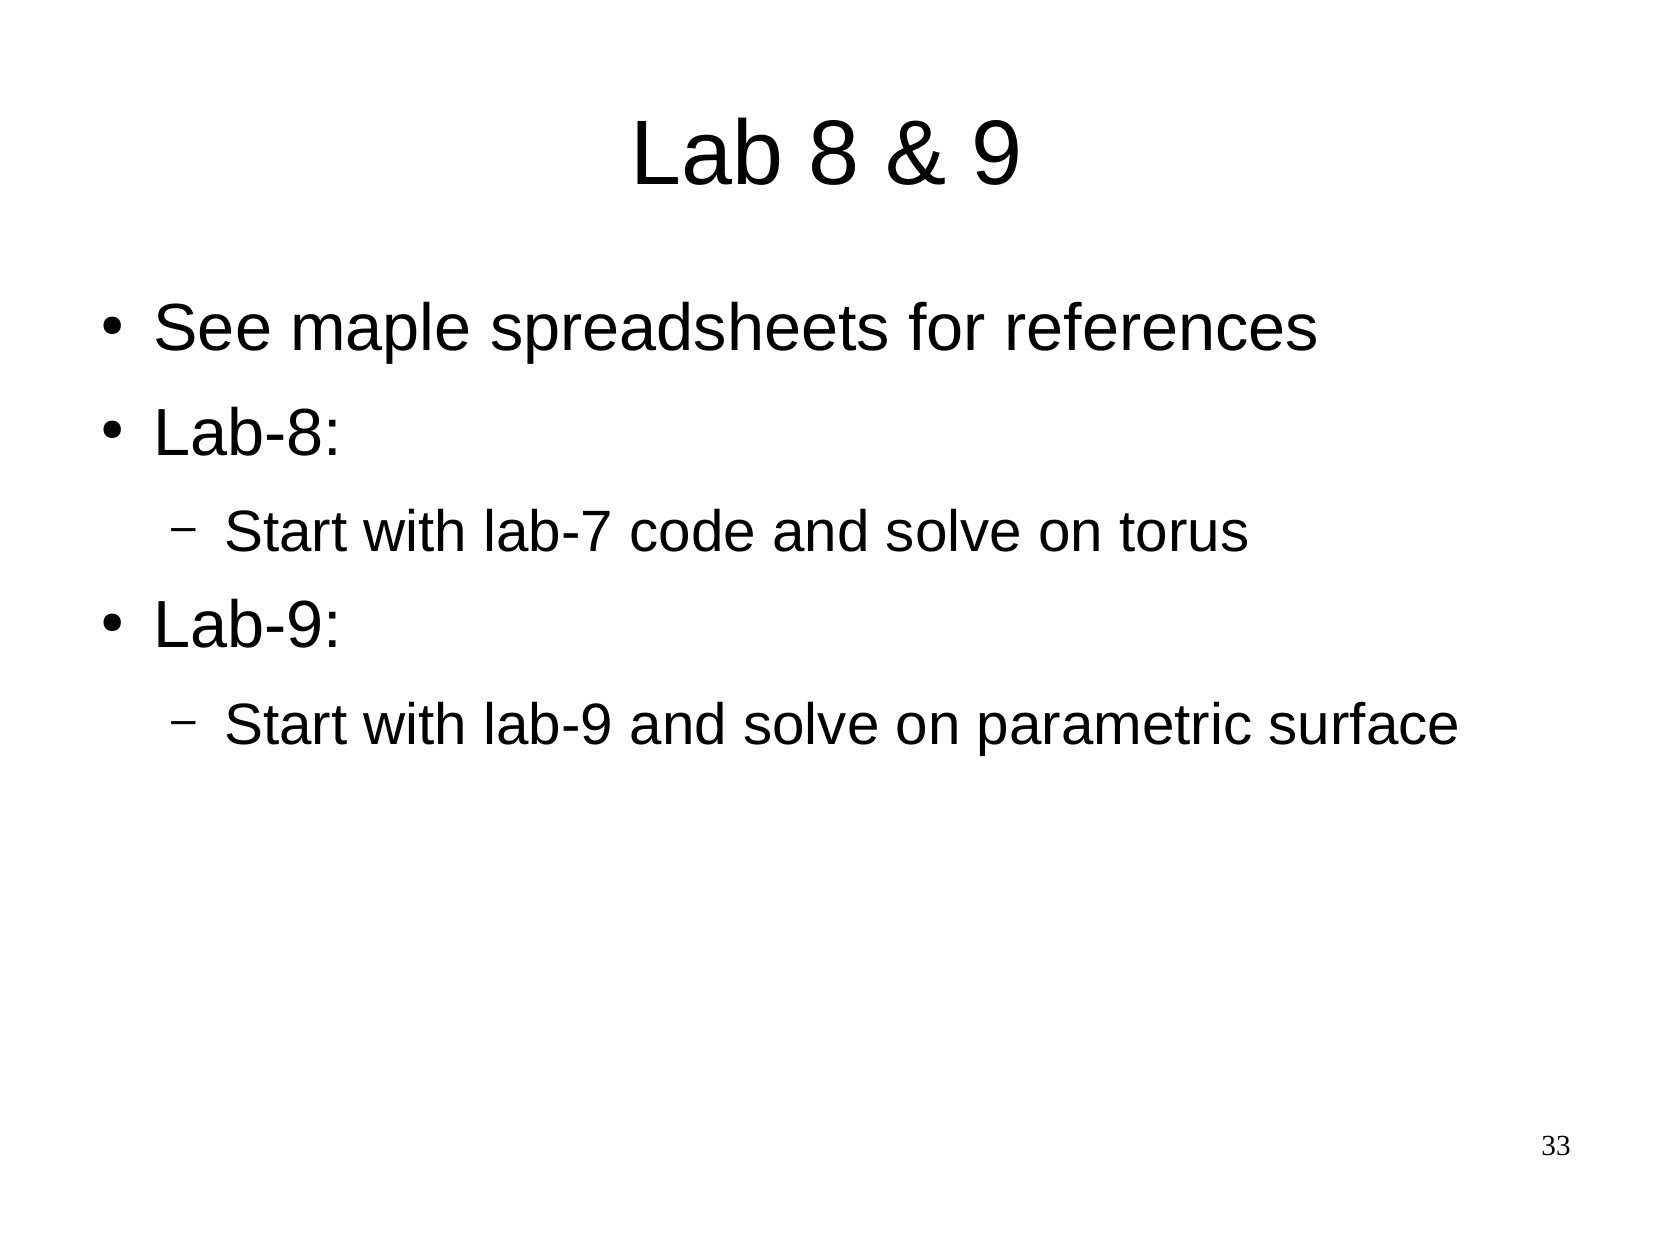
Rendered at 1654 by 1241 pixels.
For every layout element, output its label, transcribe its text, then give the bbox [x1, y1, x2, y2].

title Lab 8 & 9 [82, 49, 1571, 257]
list See maple spreadsheets for references Lab-8: Start with lab-7 code and solve on torus Lab-9: Start with lab-9 and solve on parametric surface [82, 290, 1538, 1010]
